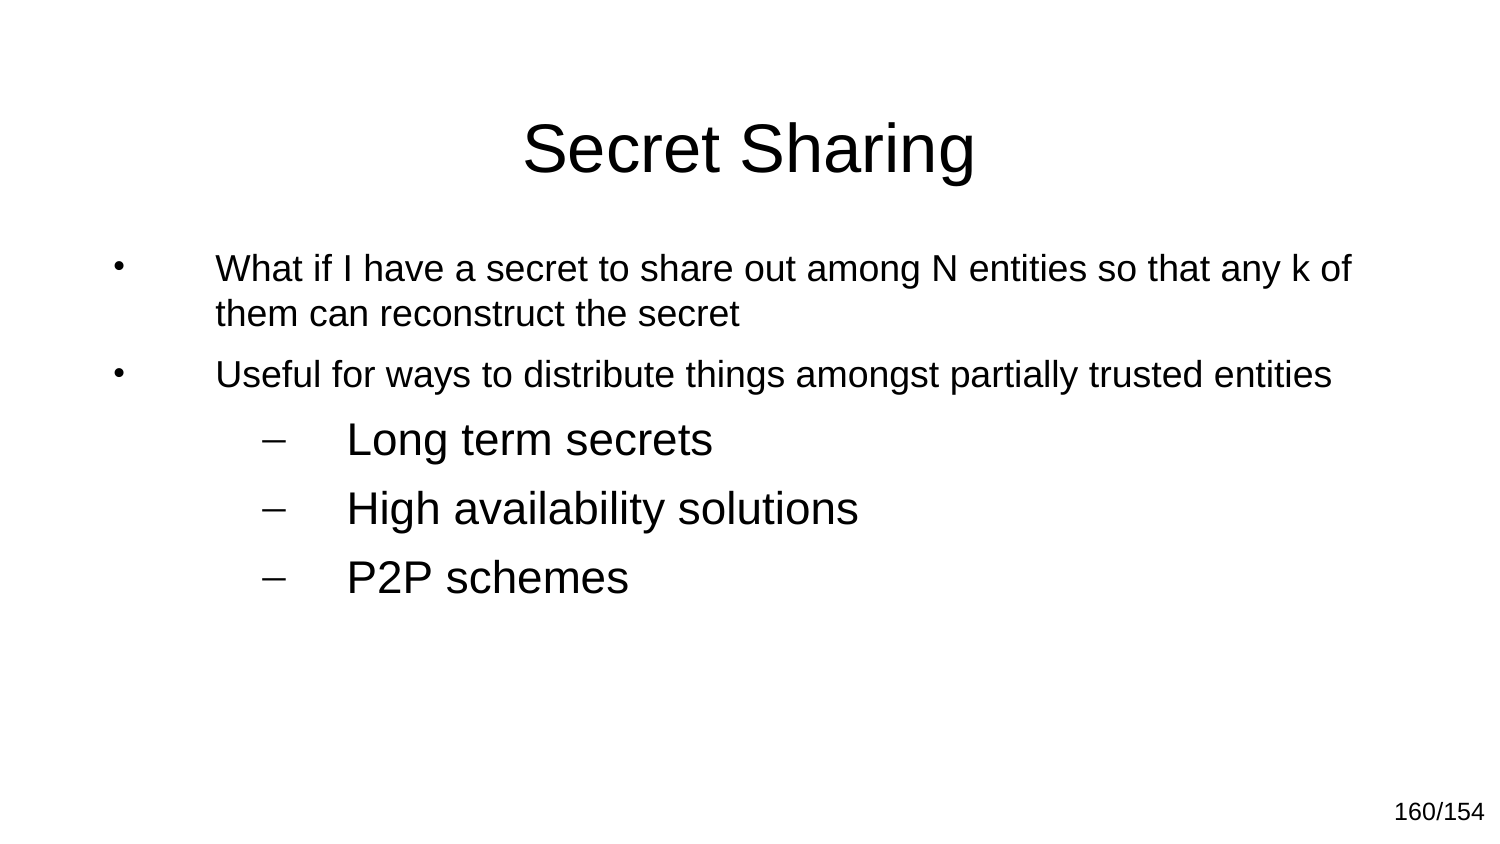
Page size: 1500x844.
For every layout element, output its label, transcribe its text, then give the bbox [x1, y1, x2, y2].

list What if I have a secret to share out among N entities so that any k of them can reconstruct the secret Useful for ways to distribute things amongst partially trusted entities Long term secrets High availability solutions P2P schemes [112, 243, 1387, 746]
title Secret Sharing [112, 80, 1387, 210]
